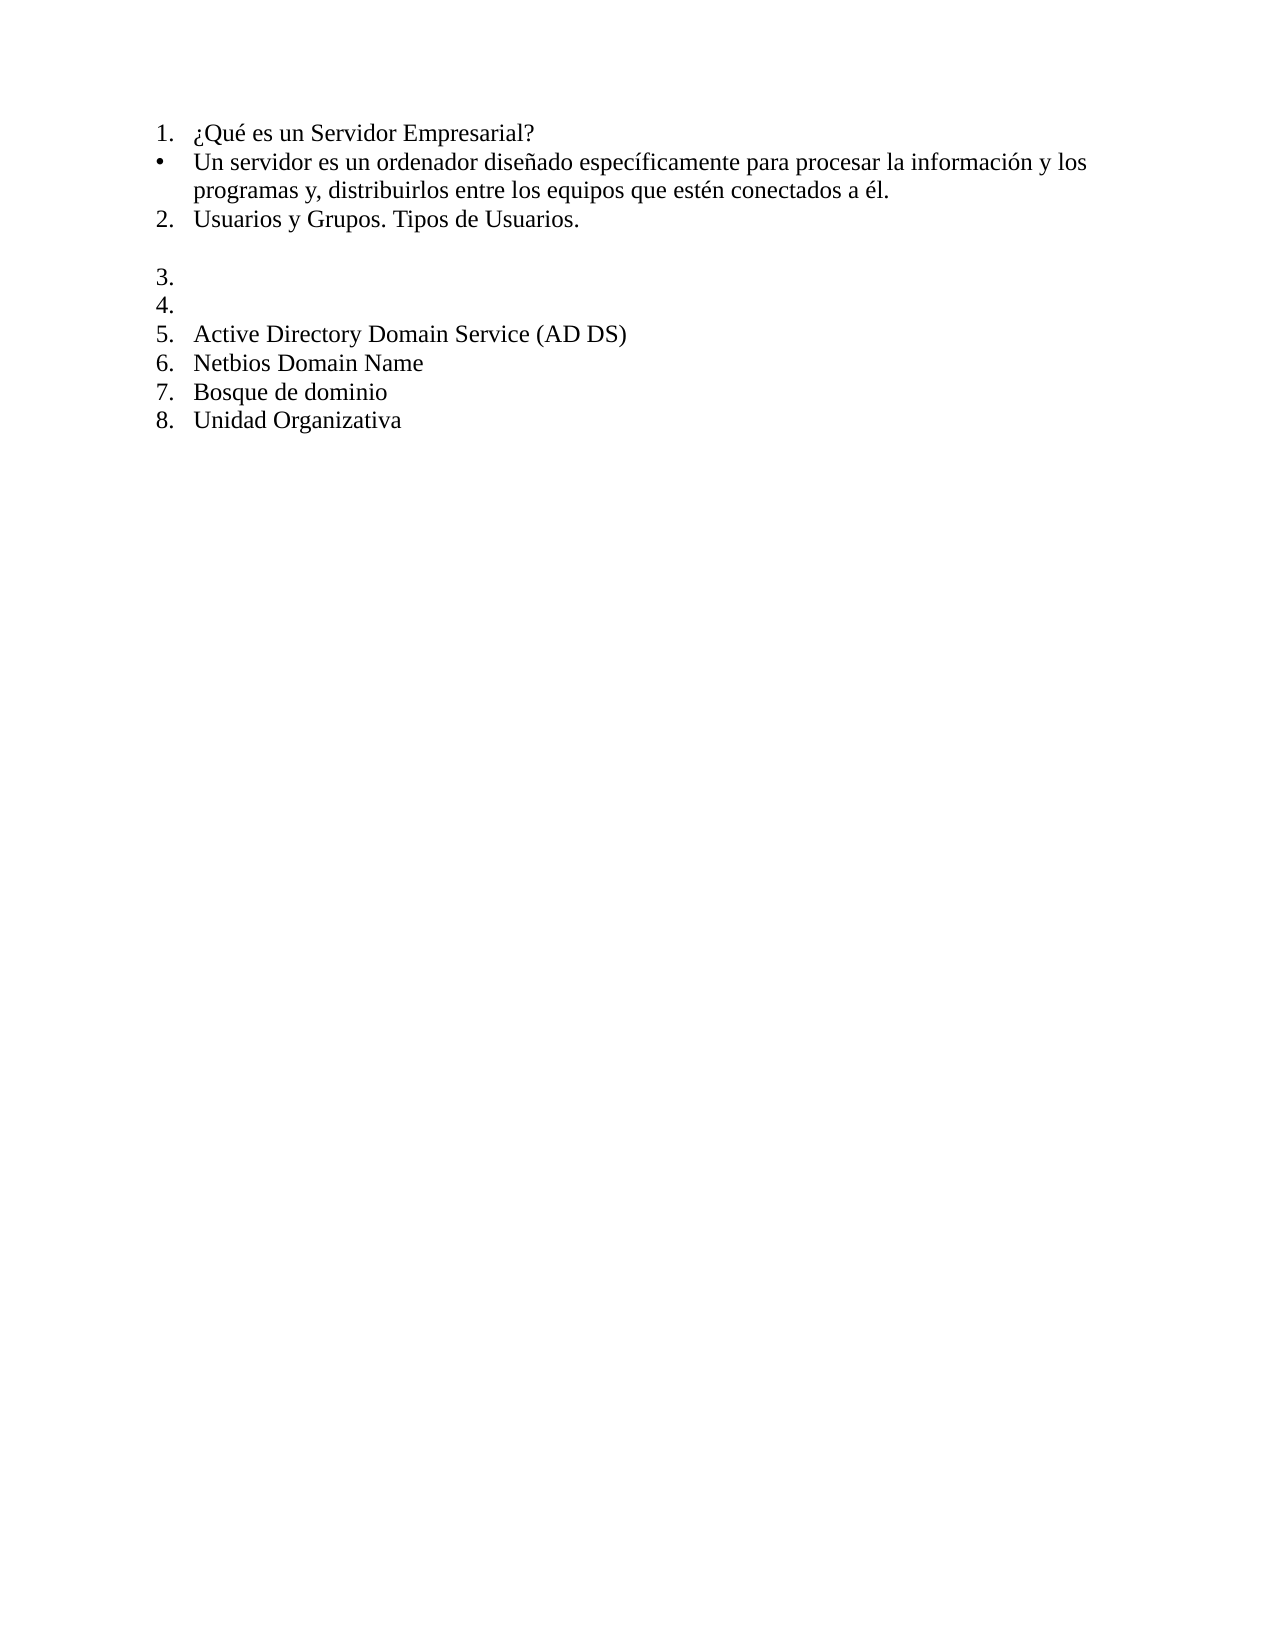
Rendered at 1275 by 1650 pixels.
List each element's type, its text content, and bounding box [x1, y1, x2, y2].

list Unidad Organizativa [156, 406, 1157, 434]
list Usuarios y Grupos. Tipos de Usuarios. [156, 204, 1157, 233]
list ¿Qué es un Servidor Empresarial? [156, 118, 1157, 147]
list Un servidor es un ordenador diseñado específicamente para procesar la información y los programas y, distribuirlos entre los equipos que estén conectados a él. [156, 147, 1157, 204]
list Netbios Domain Name [156, 348, 1157, 377]
list Active Directory Domain Service (AD DS) [156, 319, 1157, 348]
list Bosque de dominio [156, 377, 1157, 406]
